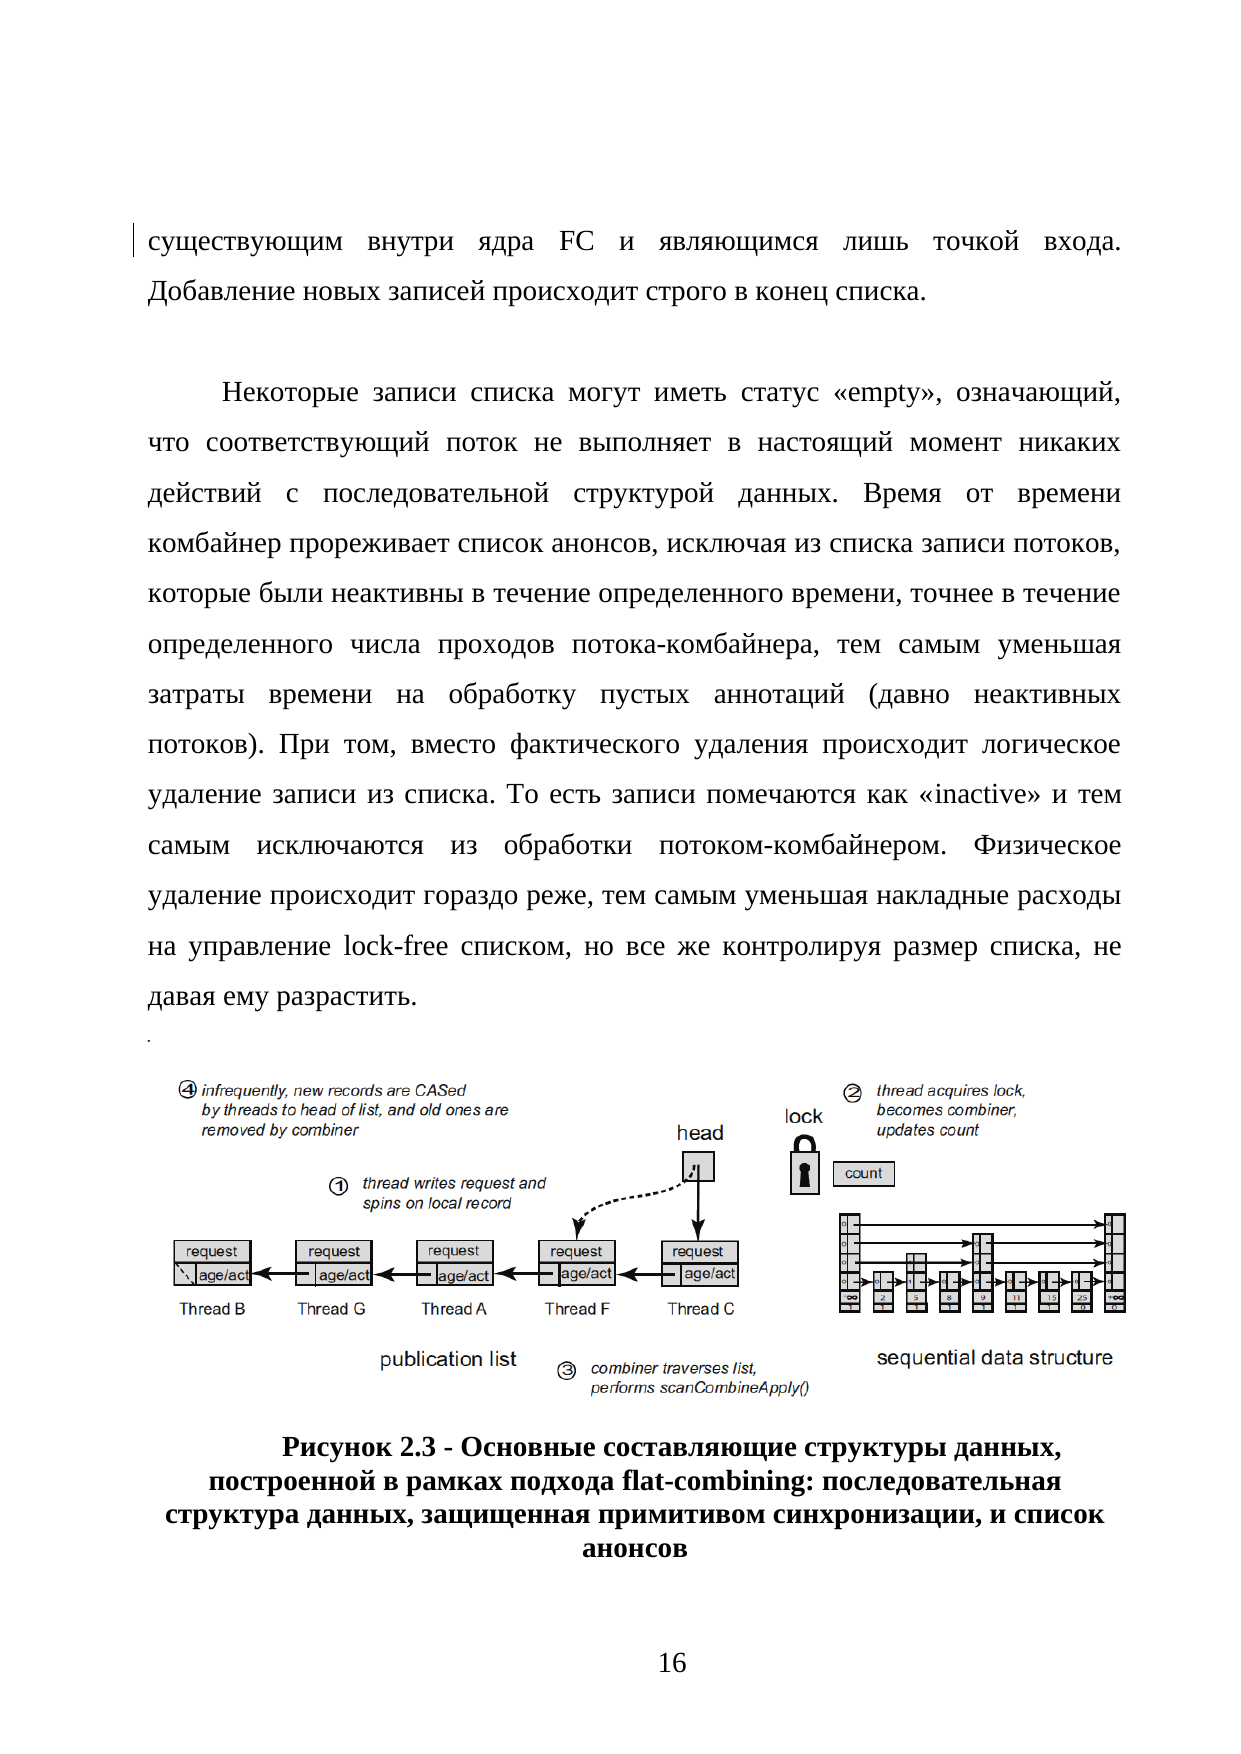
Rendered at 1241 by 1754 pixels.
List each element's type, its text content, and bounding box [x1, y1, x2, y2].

text Рисунок 2.3 - Основные составляющие структуры данных, построенной в рамках подхода flat-combining: последовательная структура данных, защищенная примитивом синхронизации, и список анонсов [148, 1429, 1122, 1564]
text существующим внутри ядра FC и являющимся лишь точкой входа. Добавление новых записей происходит строго в конец списка. [148, 223, 1122, 307]
text Некоторые записи списка могут иметь статус «empty», означающий, что соответствующий поток не выполняет в настоящий момент никаких действий с последовательной структурой данных. Время от времени комбайнер прореживает список анонсов, исключая из списка записи потоков, которые были неактивны в течение определенного времени, точнее в течение определенного числа проходов потока-комбайнера, тем самым уменьшая затраты времени на обработку пустых аннотаций (давно неактивных потоков). При том, вместо фактического удаления происходит логическое удаление записи из списка. То есть записи помечаются как «inactive» и тем самым исключаются из обработки потоком-комбайнером. Физическое удаление происходит гораздо реже, тем самым уменьшая накладные расходы на управление lock-free списком, но все же контролируя размер списка, не давая ему разрастить. [148, 374, 1122, 1011]
picture [147, 1040, 1157, 1413]
